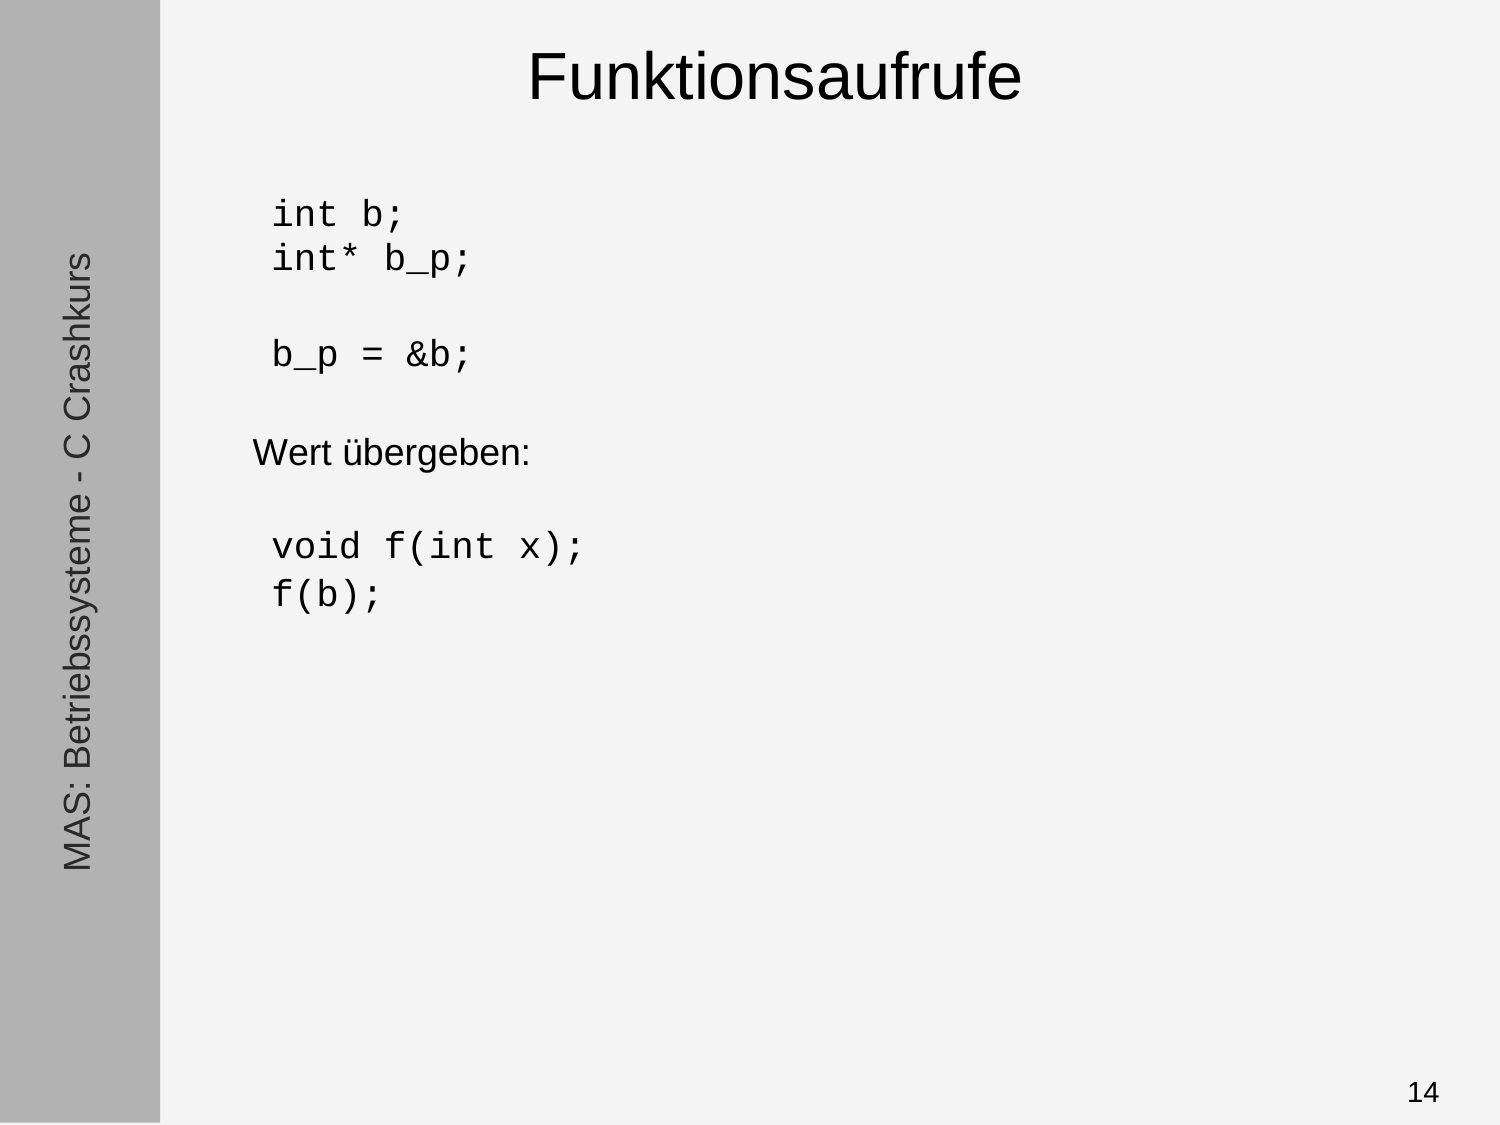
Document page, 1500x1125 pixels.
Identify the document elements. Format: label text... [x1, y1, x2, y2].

text_box [212, 162, 1460, 325]
text_box [1407, 1074, 1460, 1112]
text_box int b; int* b_p; b_p = &b; Wert übergeben: void f(int x); f(b); [237, 187, 1447, 892]
text_box [0, 0, 160, 1122]
text_box Funktionsaufrufe [512, 27, 1040, 122]
text_box MAS: Betriebssysteme - C Crashkurs [46, 1, 125, 1124]
